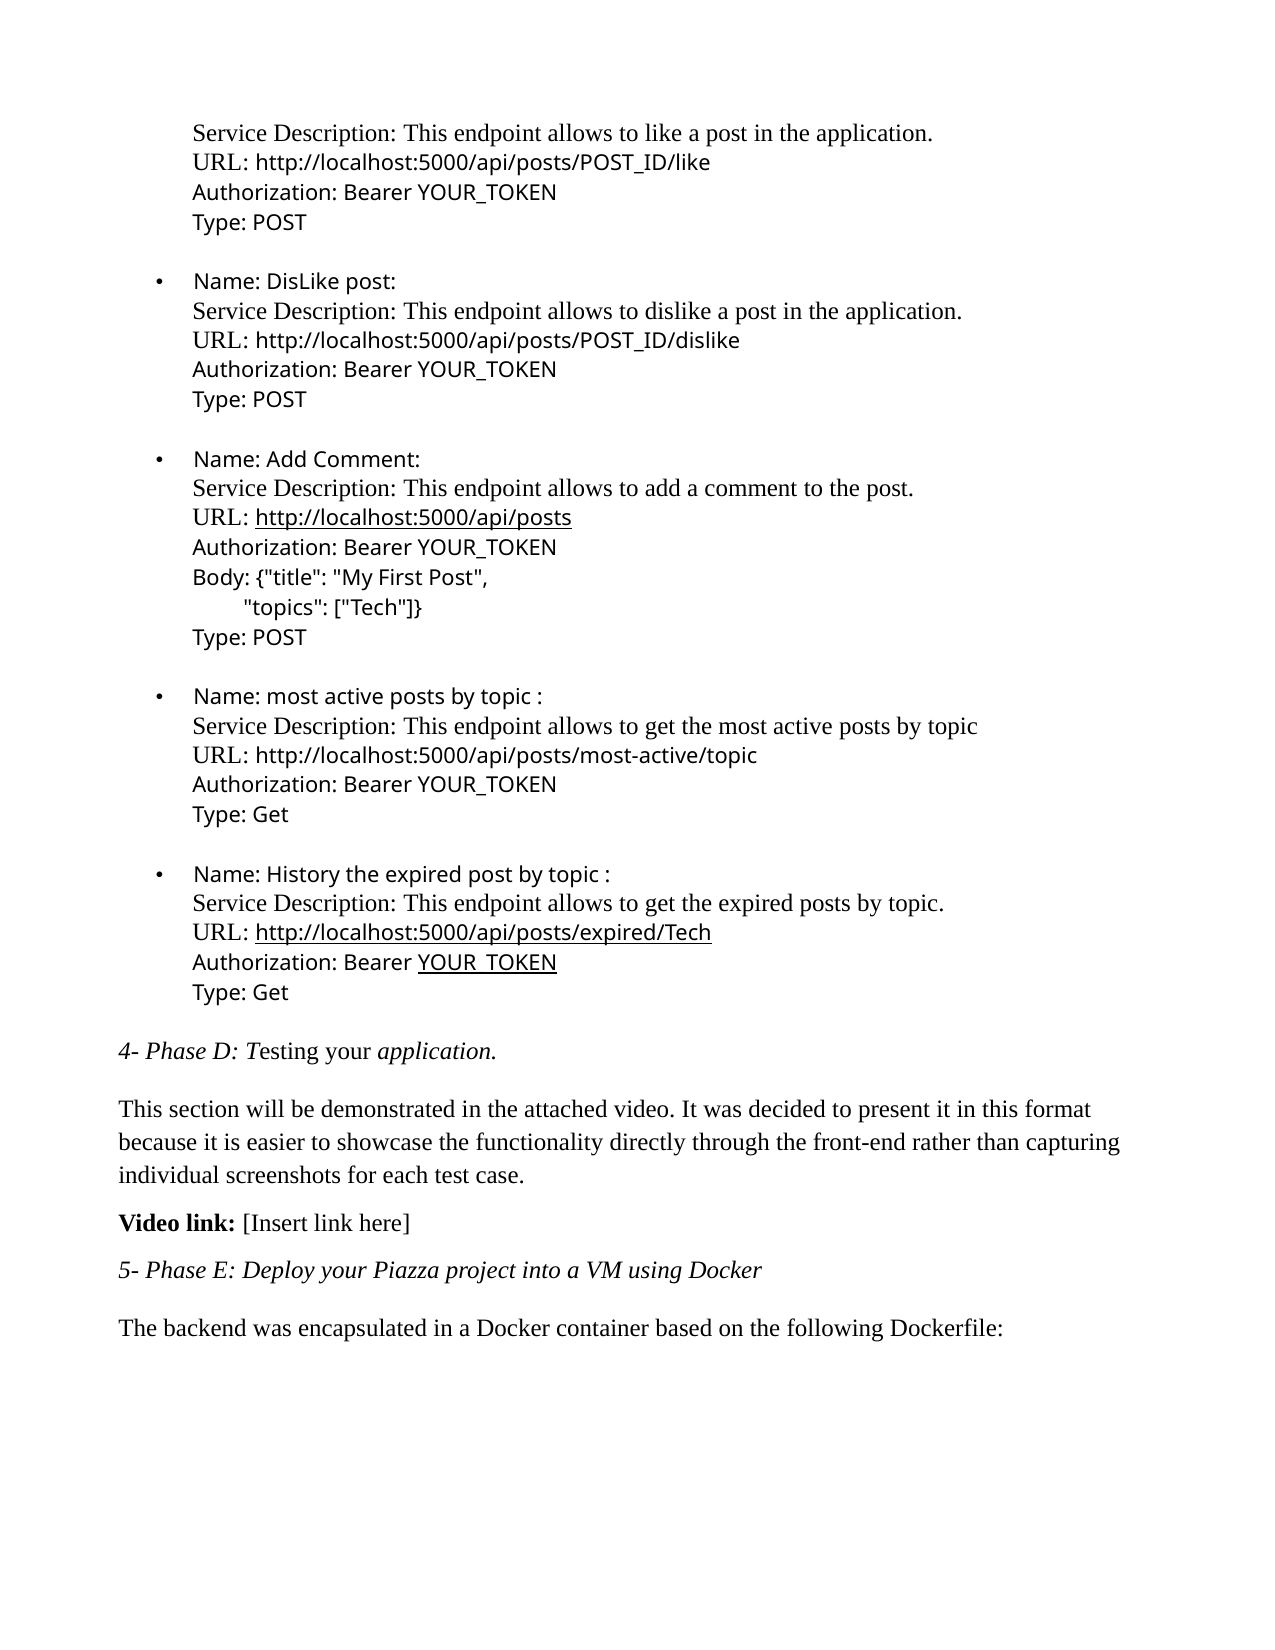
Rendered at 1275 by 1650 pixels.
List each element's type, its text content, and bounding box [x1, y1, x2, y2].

text Video link: [Insert link here] [118, 1208, 1157, 1236]
list Name: most active posts by topic : [156, 681, 1157, 711]
text Service Description: This endpoint allows to get the most active posts by topic [118, 711, 1157, 739]
text Type: POST [118, 384, 1157, 414]
text Authorization: Bearer YOUR_TOKEN [118, 532, 1157, 562]
text URL: http://localhost:5000/api/posts/most-active/topic [118, 739, 1157, 769]
text URL: http://localhost:5000/api/posts/POST_ID/like [118, 147, 1157, 177]
text 5- Phase E: Deploy your Piazza project into a VM using Docker [118, 1255, 1157, 1284]
text Type: POST [118, 621, 1157, 651]
text Body: {"title": "My First Post", [118, 562, 1157, 592]
list Name: History the expired post by topic : [156, 859, 1157, 888]
text Type: Get [118, 799, 1157, 829]
text Type: Get [118, 977, 1157, 1007]
text URL: http://localhost:5000/api/posts/POST_ID/dislike [118, 324, 1157, 354]
text Service Description: This endpoint allows to get the expired posts by topic. [118, 888, 1157, 917]
text Authorization: Bearer YOUR_TOKEN [118, 177, 1157, 206]
text Service Description: This endpoint allows to like a post in the application. [118, 118, 1157, 147]
text Type: POST [118, 206, 1157, 236]
text Service Description: This endpoint allows to dislike a post in the application. [118, 296, 1157, 324]
text Authorization: Bearer YOUR_TOKEN [118, 354, 1157, 384]
text This section will be demonstrated in the attached video. It was decided to present it in this format because it is easier to showcase the functionality directly through the front-end rather than capturing individual screenshots for each test case. [118, 1094, 1157, 1189]
text URL: http://localhost:5000/api/posts/expired/Tech [118, 917, 1157, 947]
list Name: Add Comment: [156, 444, 1157, 473]
text "topics": ["Tech"]} [118, 592, 1157, 621]
text The backend was encapsulated in a Docker container based on the following Dockerfile: [118, 1313, 1157, 1341]
text 4- Phase D: Testing your application. [118, 1036, 1157, 1065]
text Authorization: Bearer YOUR_TOKEN [118, 769, 1157, 799]
text Service Description: This endpoint allows to add a comment to the post. [118, 473, 1157, 502]
list Name: DisLike post: [156, 266, 1157, 296]
text URL: http://localhost:5000/api/posts [118, 502, 1157, 532]
text Authorization: Bearer YOUR_TOKEN [118, 947, 1157, 977]
